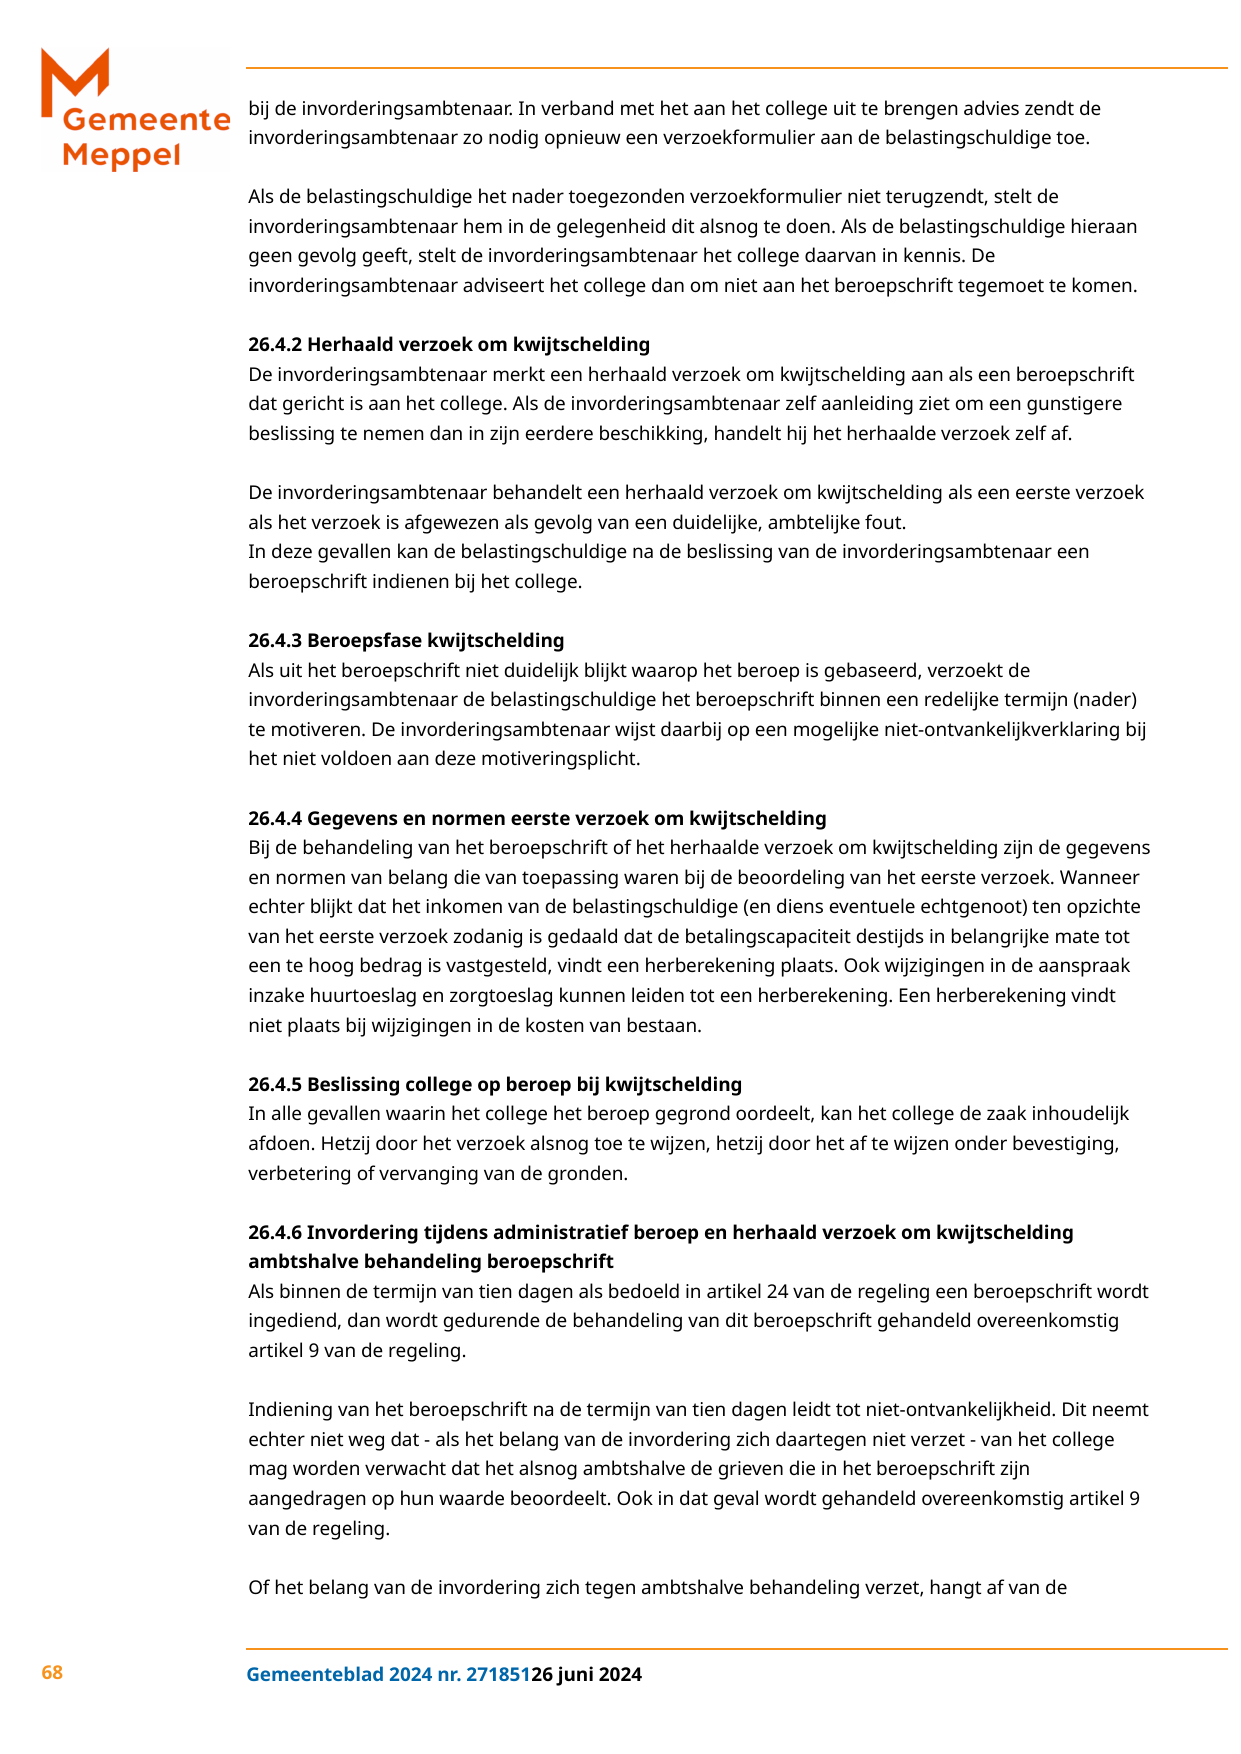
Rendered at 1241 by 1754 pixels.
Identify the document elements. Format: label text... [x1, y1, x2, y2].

picture [41, 47, 231, 172]
text Bij de behandeling van het beroepschrift of het herhaalde verzoek om kwijtschelding zijn de gegevens en normen van belang die van toepassing waren bij de beoordeling van het eerste verzoek. Wanneer echter blijkt dat het inkomen van de belastingschuldige (en diens eventuele echtgenoot) ten opzichte van het eerste verzoek zodanig is gedaald dat de betalingscapaciteit destijds in belangrijke mate tot een te hoog bedrag is vastgesteld, vindt een herberekening plaats. Ook wijzigingen in de aanspraak inzake huurtoeslag en zorgtoeslag kunnen leiden tot een herberekening. Een herberekening vindt niet plaats bij wijzigingen in de kosten van bestaan. [248, 834, 1152, 1038]
text Als uit het beroepschrift niet duidelijk blijkt waarop het beroep is gebaseerd, verzoekt de invorderingsambtenaar de belastingschuldige het beroepschrift binnen een redelijke termijn (nader) te motiveren. De invorderingsambtenaar wijst daarbij op een mogelijke niet-ontvankelijkverklaring bij het niet voldoen aan deze motiveringsplicht. [248, 657, 1152, 771]
text Als binnen de termijn van tien dagen als bedoeld in artikel 24 van de regeling een beroepschrift wordt ingediend, dan wordt gedurende de behandeling van dit beroepschrift gehandeld overeenkomstig artikel 9 van de regeling. [248, 1278, 1152, 1363]
text 26.4.6 Invordering tijdens administratief beroep en herhaald verzoek om kwijtschelding ambtshalve behandeling beroepschrift [248, 1219, 1152, 1274]
text Als de belastingschuldige het nader toegezonden verzoekformulier niet terugzendt, stelt de invorderingsambtenaar hem in de gelegenheid dit alsnog te doen. Als de belastingschuldige hieraan geen gevolg geeft, stelt de invorderingsambtenaar het college daarvan in kennis. De invorderingsambtenaar adviseert het college dan om niet aan het beroepschrift tegemoet te komen. [248, 183, 1152, 298]
text 26.4.4 Gegevens en normen eerste verzoek om kwijtschelding [248, 805, 1152, 831]
text Of het belang van de invordering zich tegen ambtshalve behandeling verzet, hangt af van de [248, 1574, 1152, 1600]
text In alle gevallen waarin het college het beroep gegrond oordeelt, kan het college de zaak inhoudelijk afdoen. Hetzij door het verzoek alsnog toe te wijzen, hetzij door het af te wijzen onder bevestiging, verbetering of vervanging van de gronden. [248, 1101, 1152, 1186]
text De invorderingsambtenaar behandelt een herhaald verzoek om kwijtschelding als een eerste verzoek als het verzoek is afgewezen als gevolg van een duidelijke, ambtelijke fout. [248, 479, 1152, 535]
text In deze gevallen kan de belastingschuldige na de beslissing van de invorderingsambtenaar een beroepschrift indienen bij het college. [248, 538, 1152, 594]
text Indiening van het beroepschrift na de termijn van tien dagen leidt tot niet-ontvankelijkheid. Dit neemt echter niet weg dat - als het belang van de invordering zich daartegen niet verzet - van het college mag worden verwacht dat het alsnog ambtshalve de grieven die in het beroepschrift zijn aangedragen op hun waarde beoordeelt. Ook in dat geval wordt gehandeld overeenkomstig artikel 9 van de regeling. [248, 1396, 1152, 1541]
text De invorderingsambtenaar merkt een herhaald verzoek om kwijtschelding aan als een beroepschrift dat gericht is aan het college. Als de invorderingsambtenaar zelf aanleiding ziet om een gunstigere beslissing te nemen dan in zijn eerdere beschikking, handelt hij het herhaalde verzoek zelf af. [248, 361, 1152, 446]
text bij de invorderingsambtenaar. In verband met het aan het college uit te brengen advies zendt de invorderingsambtenaar zo nodig opnieuw een verzoekformulier aan de belastingschuldige toe. [248, 95, 1152, 150]
text 26.4.5 Beslissing college op beroep bij kwijtschelding [248, 1071, 1152, 1097]
text 26.4.3 Beroepsfase kwijtschelding [248, 627, 1152, 653]
text 26.4.2 Herhaald verzoek om kwijtschelding [248, 331, 1152, 357]
